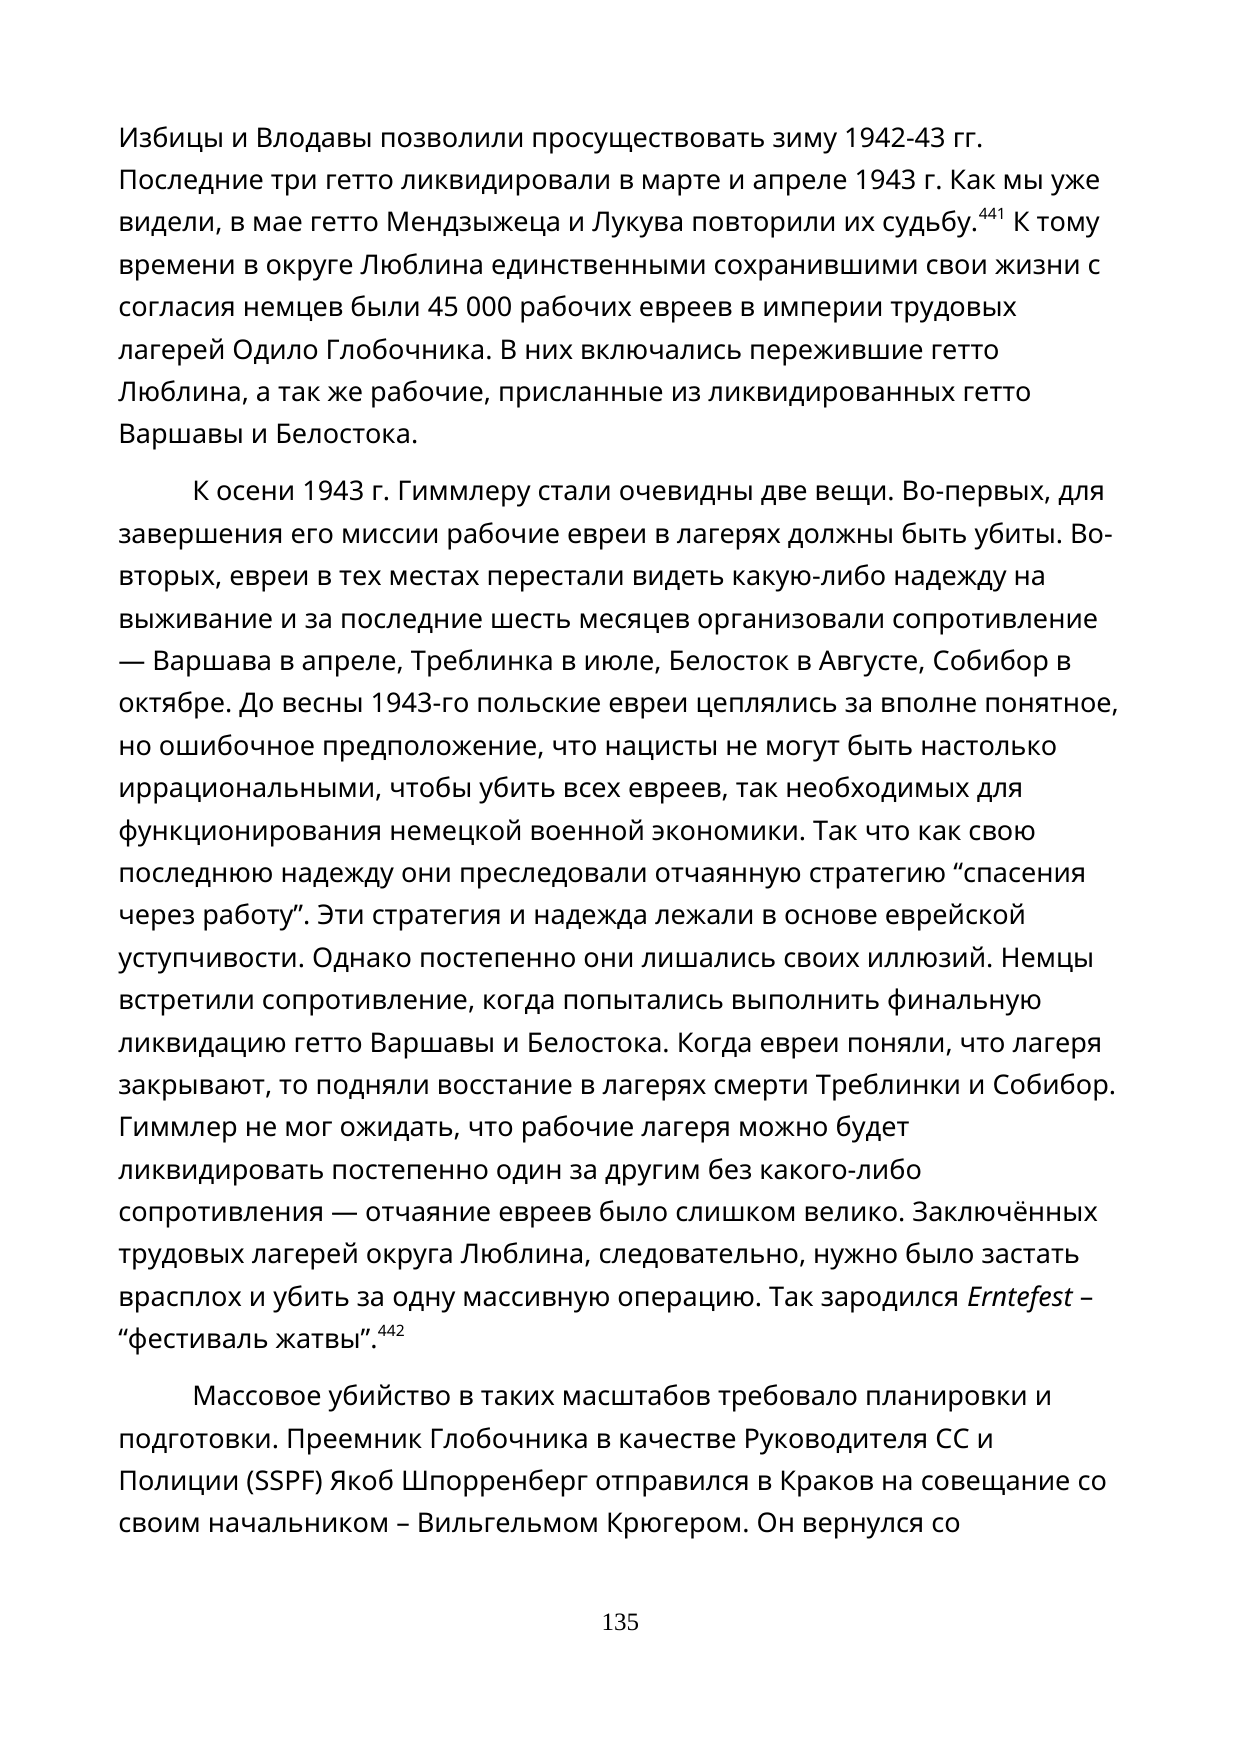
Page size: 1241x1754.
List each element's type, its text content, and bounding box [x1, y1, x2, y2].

text К осени 1943 г. Гиммлеру стали очевидны две вещи. Во-первых, для завершения его миссии рабочие евреи в лагерях должны быть убиты. Во-вторых, евреи в тех местах перестали видеть какую-либо надежду на выживание и за последние шесть месяцев организовали сопротивление — Варшава в апреле, Треблинка в июле, Белосток в Августе, Собибор в октябре. До весны 1943-го польские евреи цеплялись за вполне понятное, но ошибочное предположение, что нацисты не могут быть настолько иррациональными, чтобы убить всех евреев, так необходимых для функционирования немецкой военной экономики. Так что как свою последнюю надежду они преследовали отчаянную стратегию “спасения через работу”. Эти стратегия и надежда лежали в основе еврейской уступчивости. Однако постепенно они лишались своих иллюзий. Немцы встретили сопротивление, когда попытались выполнить финальную ликвидацию гетто Варшавы и Белостока. Когда евреи поняли, что лагеря закрывают, то подняли восстание в лагерях смерти Треблинки и Собибор. Гиммлер не мог ожидать, что рабочие лагеря можно будет ликвидировать постепенно один за другим без какого-либо сопротивления — отчаяние евреев было слишком велико. Заключённых трудовых лагерей округа Люблина, следовательно, нужно было застать врасплох и убить за одну массивную операцию. Так зародился Erntefest – “фестиваль жатвы”. [118, 472, 1122, 1357]
text Избицы и Влодавы позволили просуществовать зиму 1942-43 гг. Последние три гетто ликвидировали в марте и апреле 1943 г. Как мы уже видели, в мае гетто Мендзыжеца и Лукува повторили их судьбу. К тому времени в округе Люблина единственными сохранившими свои жизни с согласия немцев были 45 000 рабочих евреев в империи трудовых лагерей Одило Глобочника. В них включались пережившие гетто Люблина, а так же рабочие, присланные из ликвидированных гетто Варшавы и Белостока. [118, 118, 1122, 452]
text Массовое убийство в таких масштабов требовало планировки и подготовки. Преемник Глобочника в качестве Руководителя СС и Полиции (SSPF) Якоб Шпорренберг отправился в Краков на совещание со своим начальником – Вильгельмом Крюгером. Он вернулся со [118, 1377, 1122, 1541]
